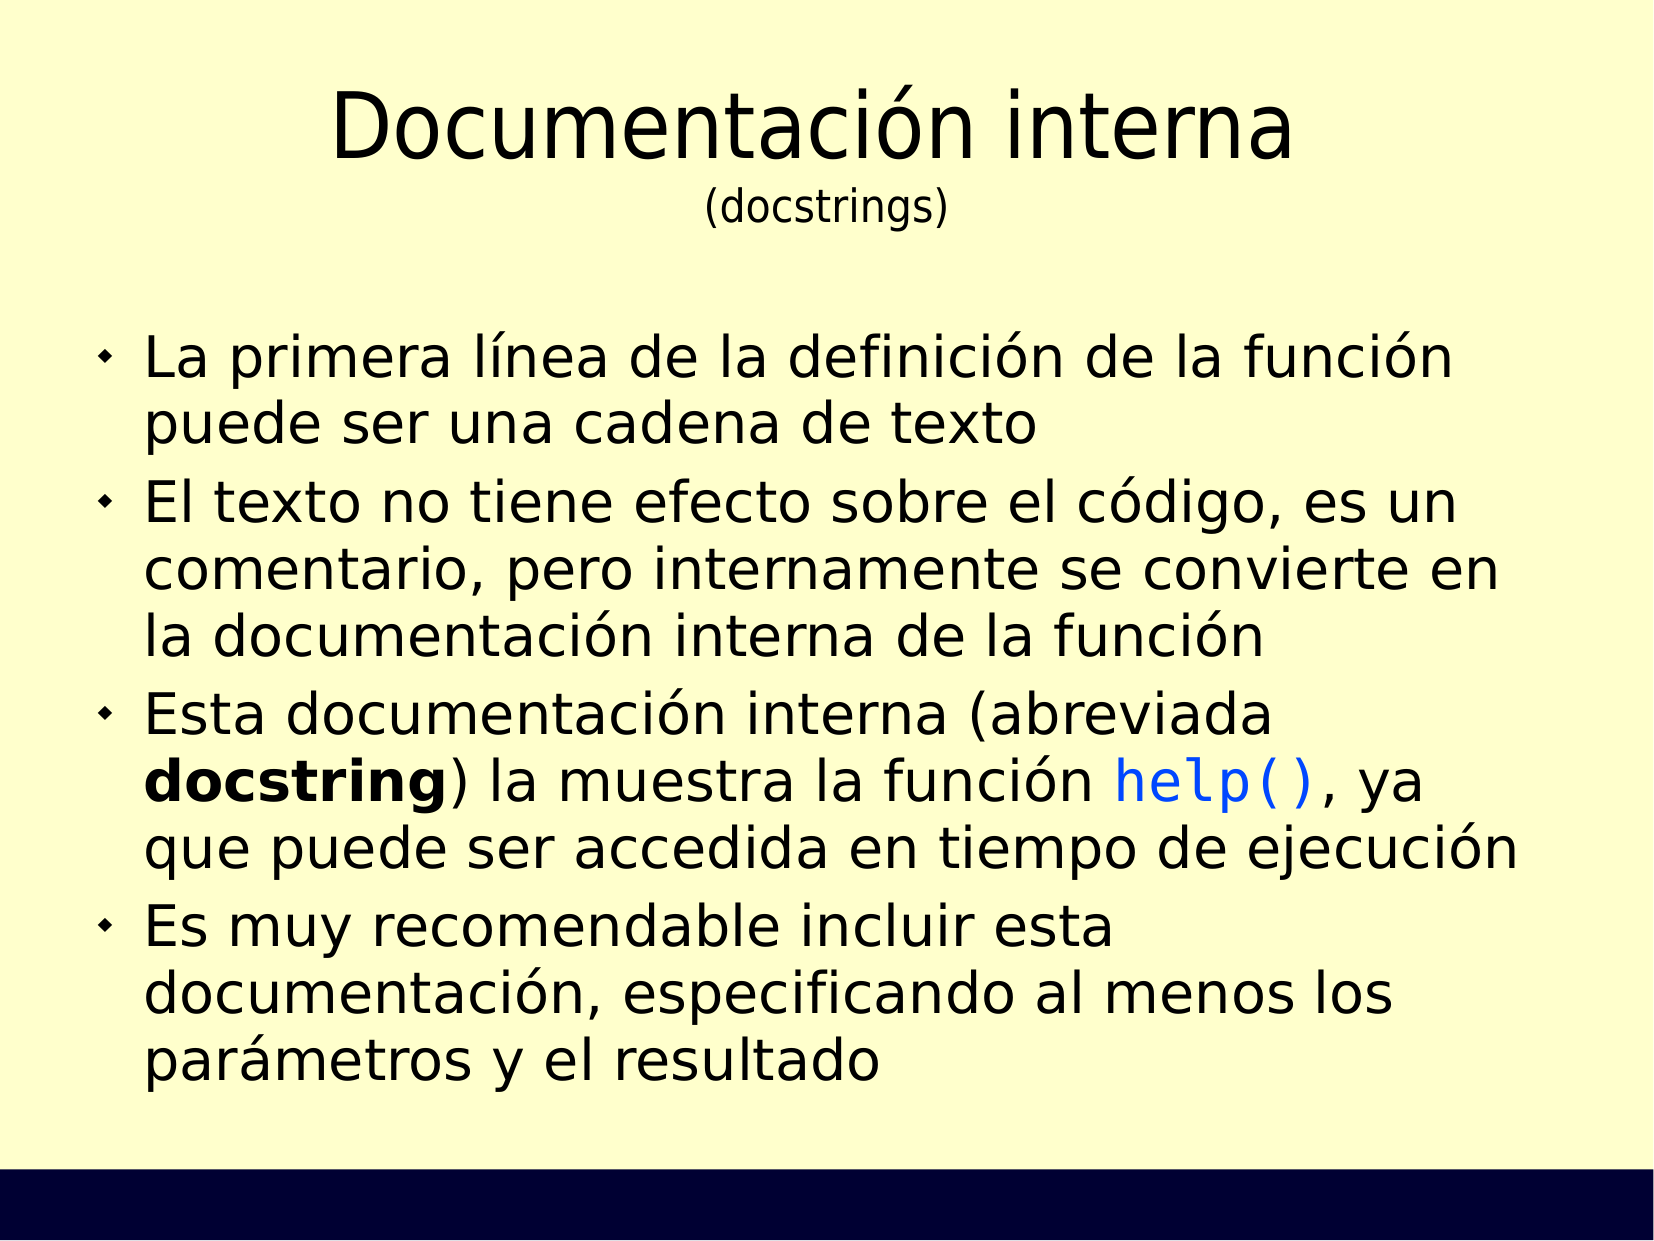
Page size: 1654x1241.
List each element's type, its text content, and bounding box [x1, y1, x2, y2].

list La primera línea de la definición de la función puede ser una cadena de texto El texto no tiene efecto sobre el código, es un comentario, pero internamente se convierte en la documentación interna de la función Esta documentación interna (abreviada docstring) la muestra la función help(), ya que puede ser accedida en tiempo de ejecución Es muy recomendable incluir esta documentación, especificando al menos los parámetros y el resultado [82, 290, 1538, 1128]
title Documentación interna (docstrings) [82, 49, 1571, 257]
